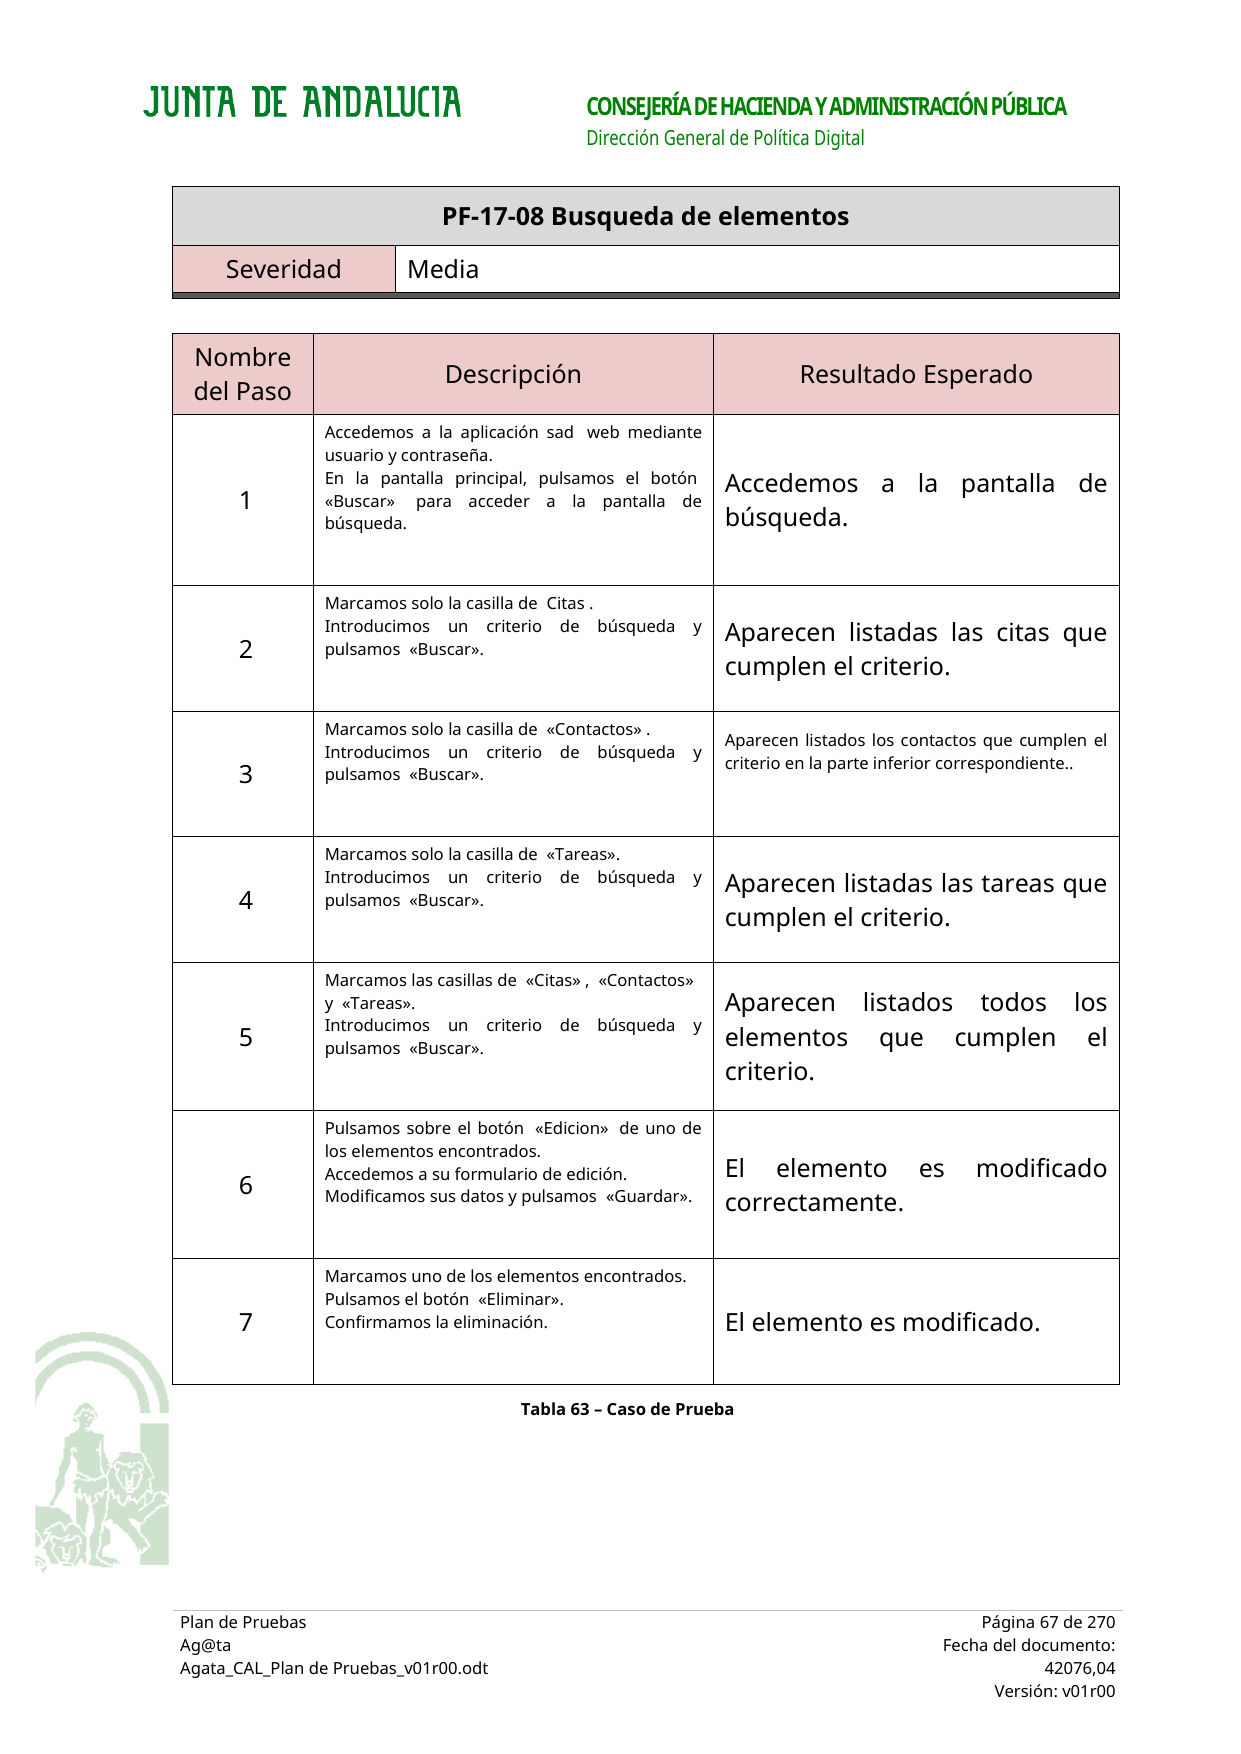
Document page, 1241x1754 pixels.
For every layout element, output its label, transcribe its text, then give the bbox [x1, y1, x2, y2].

table_cell Pulsamos sobre el botón «Edicion» de uno de los elementos encontrados. Accedemos a su formulario de edición. Modificamos sus datos y pulsamos «Guardar». [314, 1111, 713, 1258]
table_cell 7 [173, 1259, 313, 1383]
table_cell Aparecen listados los contactos que cumplen el criterio en la parte inferior correspondiente.. [714, 712, 1119, 836]
table_cell Accedemos a la pantalla de búsqueda. [714, 415, 1119, 585]
table_cell 1 [173, 415, 313, 585]
table_cell Media [396, 246, 1119, 292]
table_cell Marcamos solo la casilla de Citas . Introducimos un criterio de búsqueda y pulsamos «Buscar». [314, 586, 713, 711]
table_cell Marcamos solo la casilla de «Tareas». Introducimos un criterio de búsqueda y pulsamos «Buscar». [314, 837, 713, 962]
table_cell El elemento es modificado. [714, 1259, 1119, 1383]
table_cell Marcamos las casillas de «Citas» , «Contactos» y «Tareas». Introducimos un criterio de búsqueda y pulsamos «Buscar». [314, 963, 713, 1110]
table_cell Marcamos uno de los elementos encontrados. Pulsamos el botón «Eliminar». Confirmamos la eliminación. [314, 1259, 713, 1383]
table_cell 4 [173, 837, 313, 962]
table_cell 2 [173, 586, 313, 711]
table_cell [173, 293, 1119, 298]
table_cell Aparecen listadas las tareas que cumplen el criterio. [714, 837, 1119, 962]
picture [143, 86, 461, 117]
table_cell Accedemos a la aplicación sad web mediante usuario y contraseña. En la pantalla principal, pulsamos el botón «Buscar» para acceder a la pantalla de búsqueda. [314, 415, 713, 585]
table_cell 6 [173, 1111, 313, 1258]
table_header Resultado Esperado [714, 334, 1119, 414]
table_header PF-17-08 Busqueda de elementos [173, 187, 1119, 245]
table_cell Marcamos solo la casilla de «Contactos» . Introducimos un criterio de búsqueda y pulsamos «Buscar». [314, 712, 713, 836]
table_cell El elemento es modificado correctamente. [714, 1111, 1119, 1258]
table_header Descripción [314, 334, 713, 414]
table_cell 3 [173, 712, 313, 836]
text Tabla 63 – Caso de Prueba [170, 1397, 1107, 1420]
table_cell Severidad [173, 246, 395, 292]
table_cell Aparecen listados todos los elementos que cumplen el criterio. [714, 963, 1119, 1110]
table_header Nombre del Paso [173, 334, 313, 414]
table_cell Aparecen listadas las citas que cumplen el criterio. [714, 586, 1119, 711]
table_cell 5 [173, 963, 313, 1110]
